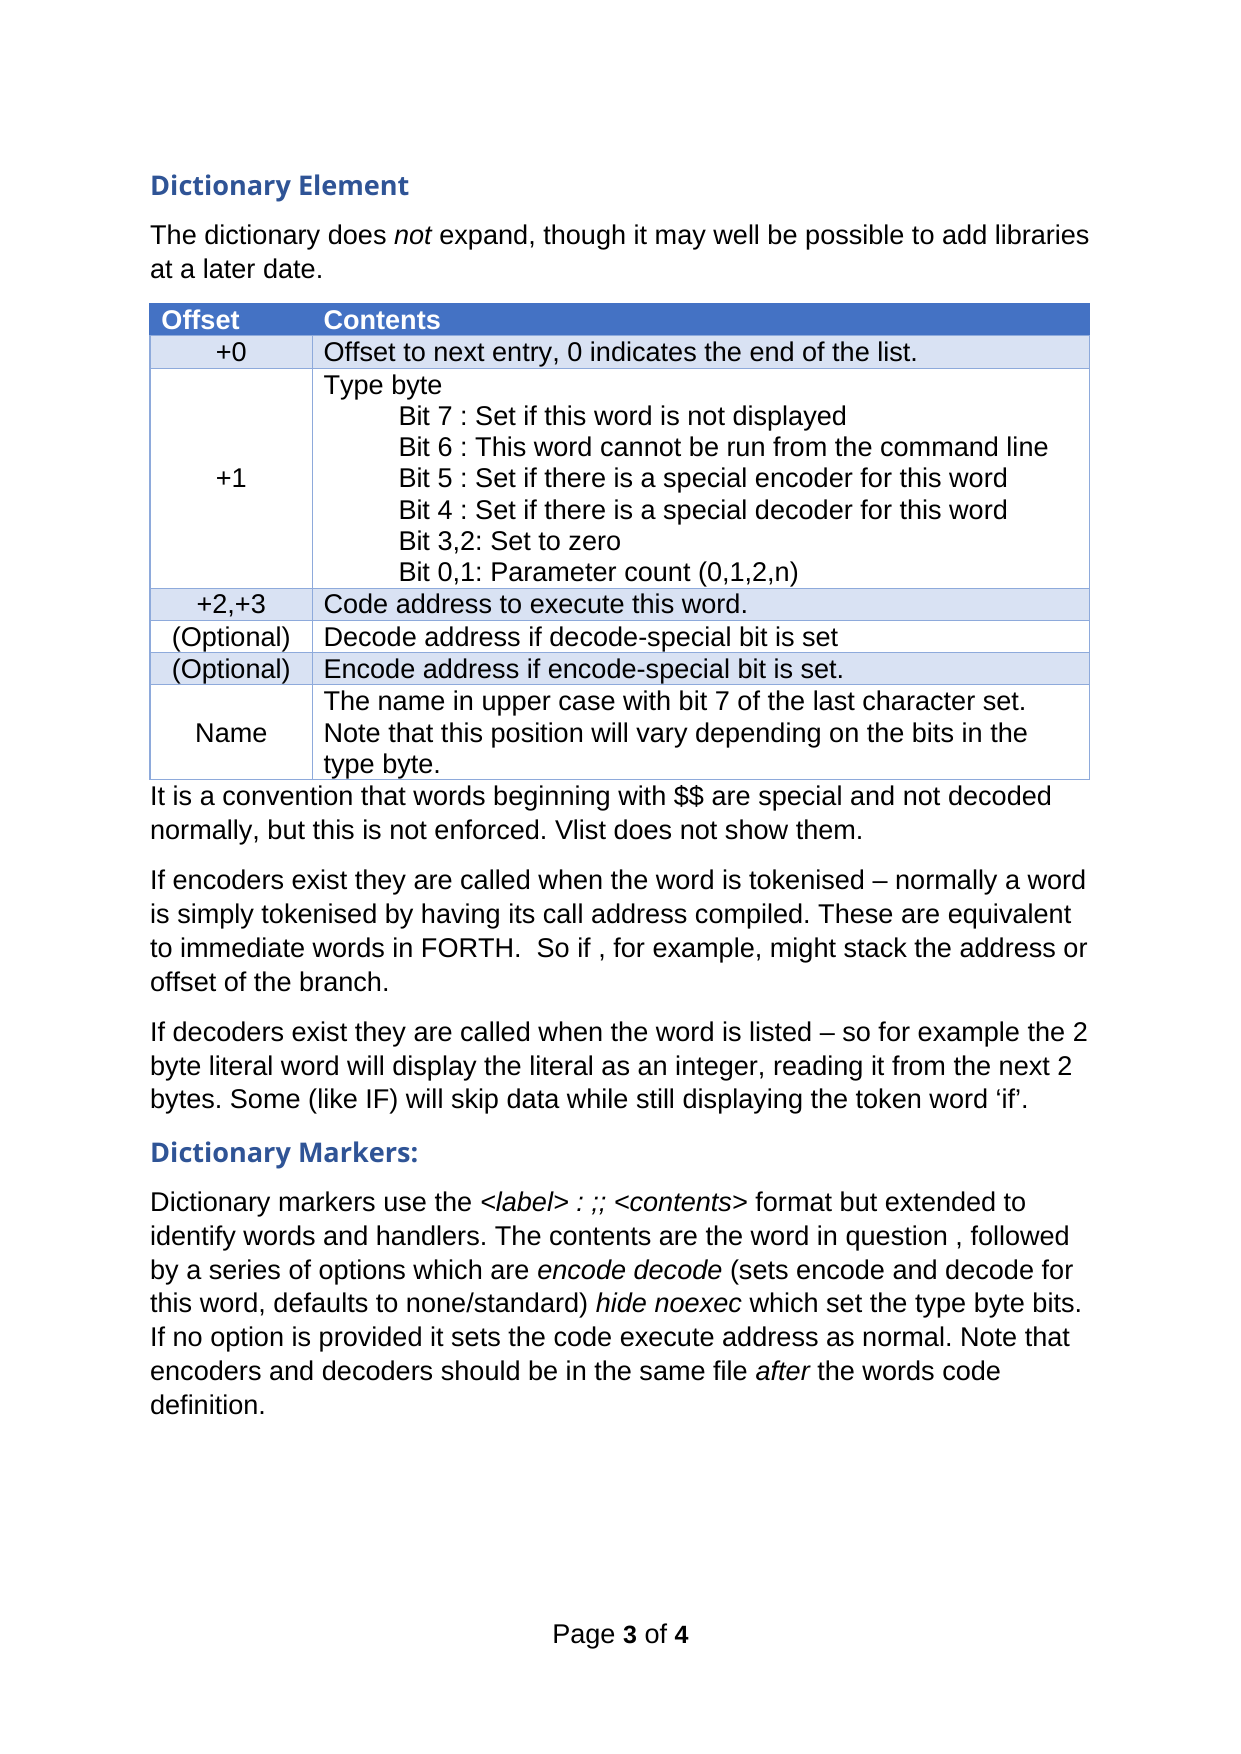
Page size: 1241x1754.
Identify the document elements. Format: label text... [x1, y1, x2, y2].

table_cell Offset to next entry, 0 indicates the end of the list. [313, 336, 1089, 368]
table_header Offset [151, 304, 312, 335]
text It is a convention that words beginning with $$ are special and not decoded normally, but this is not enforced. Vlist does not show them. [150, 780, 1090, 845]
text The dictionary does not expand, though it may well be possible to add libraries at a later date. [150, 219, 1090, 284]
table_cell (Optional) [151, 621, 312, 652]
table_cell (Optional) [151, 653, 312, 684]
table_cell The name in upper case with bit 7 of the last character set. Note that this position will vary depending on the bits in the type byte. [313, 685, 1089, 779]
table_cell Type byte Bit 7 : Set if this word is not displayed Bit 6 : This word cannot be run from the command line Bit 5 : Set if there is a special encoder for this word Bit 4 : Set if there is a special decoder for this word Bit 3,2: Set to zero Bit 0,1: Parameter count (0,1,2,n) [313, 369, 1089, 587]
table_cell +1 [151, 369, 312, 587]
subtitle Dictionary Markers: [150, 1134, 1090, 1171]
text If decoders exist they are called when the word is listed – so for example the 2 byte literal word will display the literal as an integer, reading it from the next 2 bytes. Some (like IF) will skip data while still displaying the token word ‘if’. [150, 1016, 1090, 1115]
text If encoders exist they are called when the word is tokenised – normally a word is simply tokenised by having its call address compiled. These are equivalent to immediate words in FORTH. So if , for example, might stack the address or offset of the branch. [150, 864, 1090, 997]
subtitle Dictionary Element [150, 167, 1090, 203]
table_cell Code address to execute this word. [313, 589, 1089, 620]
table_cell Decode address if decode-special bit is set [313, 621, 1089, 652]
table_cell Name [151, 685, 312, 779]
table_cell Encode address if encode-special bit is set. [313, 653, 1089, 684]
text Dictionary markers use the <label> : ;; <contents> format but extended to identify words and handlers. The contents are the word in question , followed by a series of options which are encode decode (sets encode and decode for this word, defaults to none/standard) hide noexec which set the type byte bits. If no option is provided it sets the code execute address as normal. Note that encoders and decoders should be in the same file after the words code definition. [150, 1186, 1090, 1420]
table_header Contents [313, 304, 1089, 335]
table_cell +2,+3 [151, 589, 312, 620]
table_cell +0 [151, 336, 312, 368]
